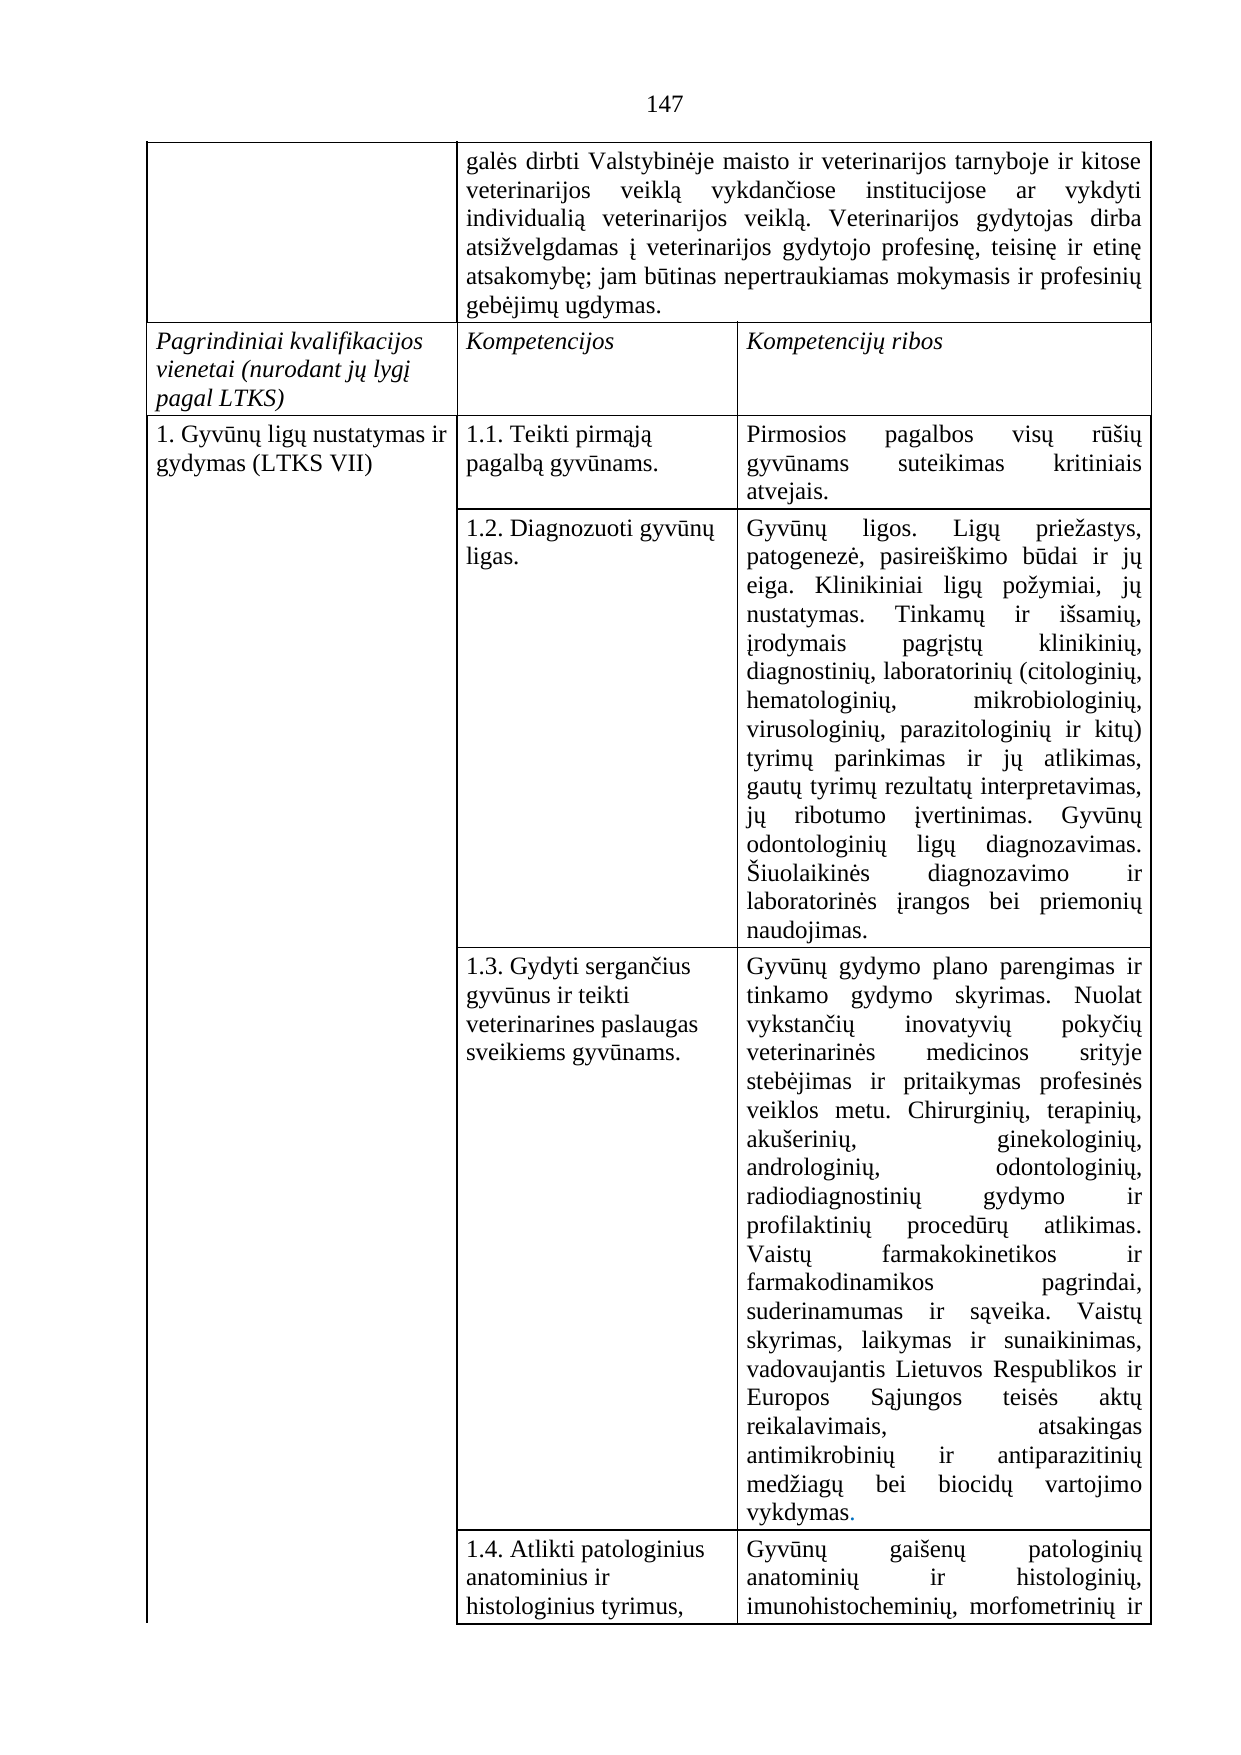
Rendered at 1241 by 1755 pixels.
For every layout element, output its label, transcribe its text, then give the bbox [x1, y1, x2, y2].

table_cell Kompetencijų ribos [738, 323, 1151, 415]
table_cell Gyvūnų gaišenų patologinių anatominių ir histologinių, imunohistocheminių, morfometrinių ir [738, 1531, 1150, 1623]
table_cell 1. Gyvūnų ligų nustatymas ir gydymas (LTKS VII) [148, 416, 456, 1623]
table_cell 1.4. Atlikti patologinius anatominius ir histologinius tyrimus, [458, 1531, 737, 1623]
table_cell Kompetencijos [458, 323, 737, 415]
table_header galės dirbti Valstybinėje maisto ir veterinarijos tarnyboje ir kitose veterinarijos veiklą vykdančiose institucijose ar vykdyti individualią veterinarijos veiklą. Veterinarijos gydytojas dirba atsižvelgdamas į veterinarijos gydytojo profesinę, teisinę ir etinę atsakomybę; jam būtinas nepertraukiamas mokymasis ir profesinių gebėjimų ugdymas. [458, 143, 1150, 321]
table_cell Gyvūnų ligos. Ligų priežastys, patogenezė, pasireiškimo būdai ir jų eiga. Klinikiniai ligų požymiai, jų nustatymas. Tinkamų ir išsamių, įrodymais pagrįstų klinikinių, diagnostinių, laboratorinių (citologinių, hematologinių, mikrobiologinių, virusologinių, parazitologinių ir kitų) tyrimų parinkimas ir jų atlikimas, gautų tyrimų rezultatų interpretavimas, jų ribotumo įvertinimas. Gyvūnų odontologinių ligų diagnozavimas. Šiuolaikinės diagnozavimo ir laboratorinės įrangos bei priemonių naudojimas. [738, 510, 1150, 947]
table_cell 1.2. Diagnozuoti gyvūnų ligas. [458, 510, 737, 947]
table_header [148, 143, 456, 321]
table_cell Pirmosios pagalbos visų rūšių gyvūnams suteikimas kritiniais atvejais. [738, 416, 1150, 508]
table_cell 1.3. Gydyti sergančius gyvūnus ir teikti veterinarines paslaugas sveikiems gyvūnams. [458, 948, 737, 1529]
table_cell 1.1. Teikti pirmąją pagalbą gyvūnams. [458, 416, 737, 508]
table_cell Pagrindiniai kvalifikacijos vienetai (nurodant jų lygį pagal LTKS) [147, 323, 457, 415]
table_cell Gyvūnų gydymo plano parengimas ir tinkamo gydymo skyrimas. Nuolat vykstančių inovatyvių pokyčių veterinarinės medicinos srityje stebėjimas ir pritaikymas profesinės veiklos metu. Chirurginių, terapinių, akušerinių, ginekologinių, androloginių, odontologinių, radiodiagnostinių gydymo ir profilaktinių procedūrų atlikimas. Vaistų farmakokinetikos ir farmakodinamikos pagrindai, suderinamumas ir sąveika. Vaistų skyrimas, laikymas ir sunaikinimas, vadovaujantis Lietuvos Respublikos ir Europos Sąjungos teisės aktų reikalavimais, atsakingas antimikrobinių ir antiparazitinių medžiagų bei biocidų vartojimo vykdymas. [738, 948, 1150, 1529]
